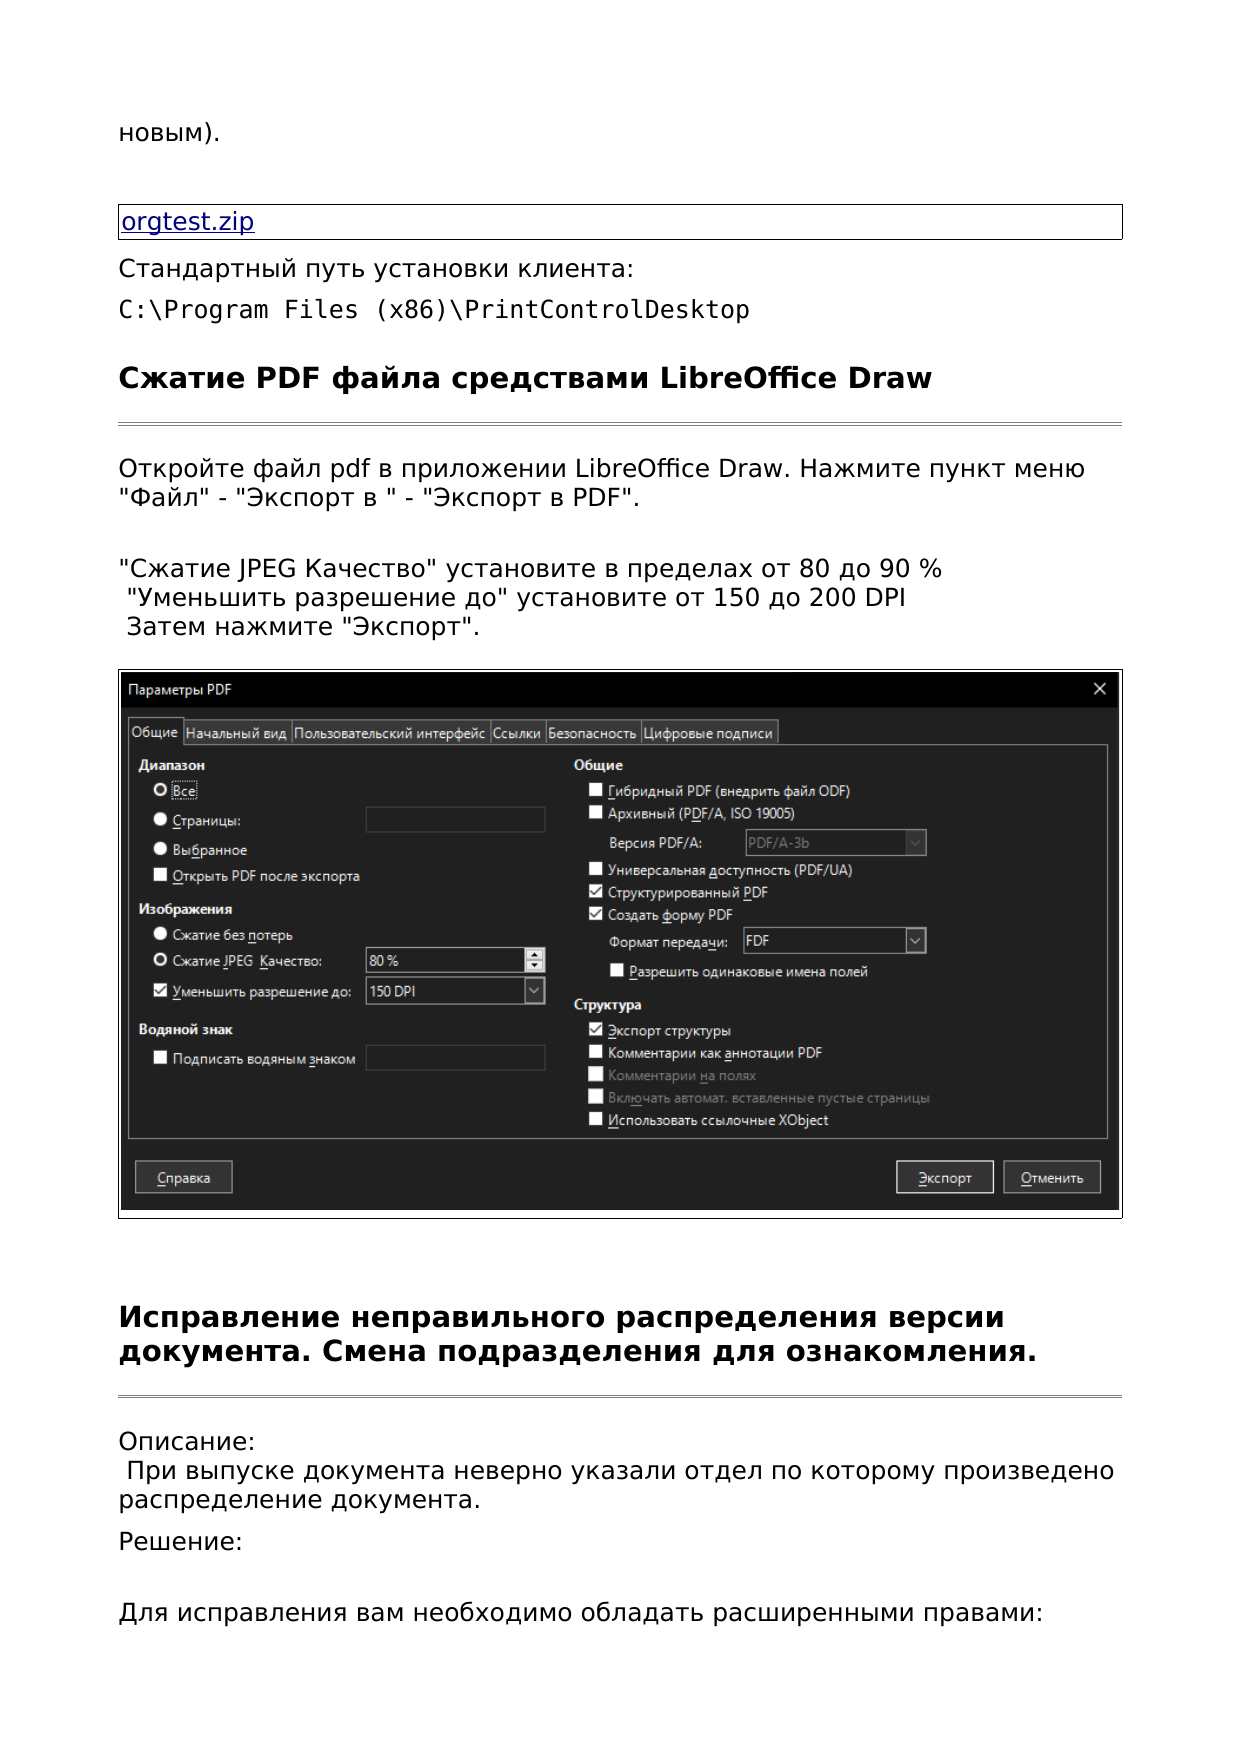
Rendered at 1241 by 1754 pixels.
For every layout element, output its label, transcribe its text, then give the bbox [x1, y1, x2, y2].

subtitle Исправление неправильного распределения версии документа. Смена подразделения для ознакомления. [118, 1300, 1122, 1368]
text + [118, 1233, 1122, 1263]
text новым). [118, 118, 1122, 176]
text Откройте файл pdf в приложении LibreOffice Draw. Нажмите пункт меню "Файл" - "Экспорт в " - "Экспорт в PDF". [118, 454, 1122, 542]
text C:\Program Files (x86)\PrintControlDesktop [118, 295, 1122, 324]
subtitle Сжатие PDF файла средствами LibreOffice Draw [118, 361, 1122, 395]
text Для исправления вам необходимо обладать расширенными правами: [118, 1598, 1122, 1627]
table_header [119, 670, 1122, 1218]
text Стандартный путь установки клиента: [118, 254, 1122, 283]
table_header orgtest.zip [119, 205, 1122, 239]
text Решение: [118, 1527, 1122, 1585]
picture [121, 672, 1120, 1210]
text "Сжатие JPEG Качество" установите в пределах от 80 до 90 % "Уменьшить разрешение до" установите от 150 до 200 DPI Затем нажмите "Экспорт". [118, 554, 1122, 642]
text Описание: При выпуске документа неверно указали отдел по которому произведено распределение документа. [118, 1427, 1122, 1514]
